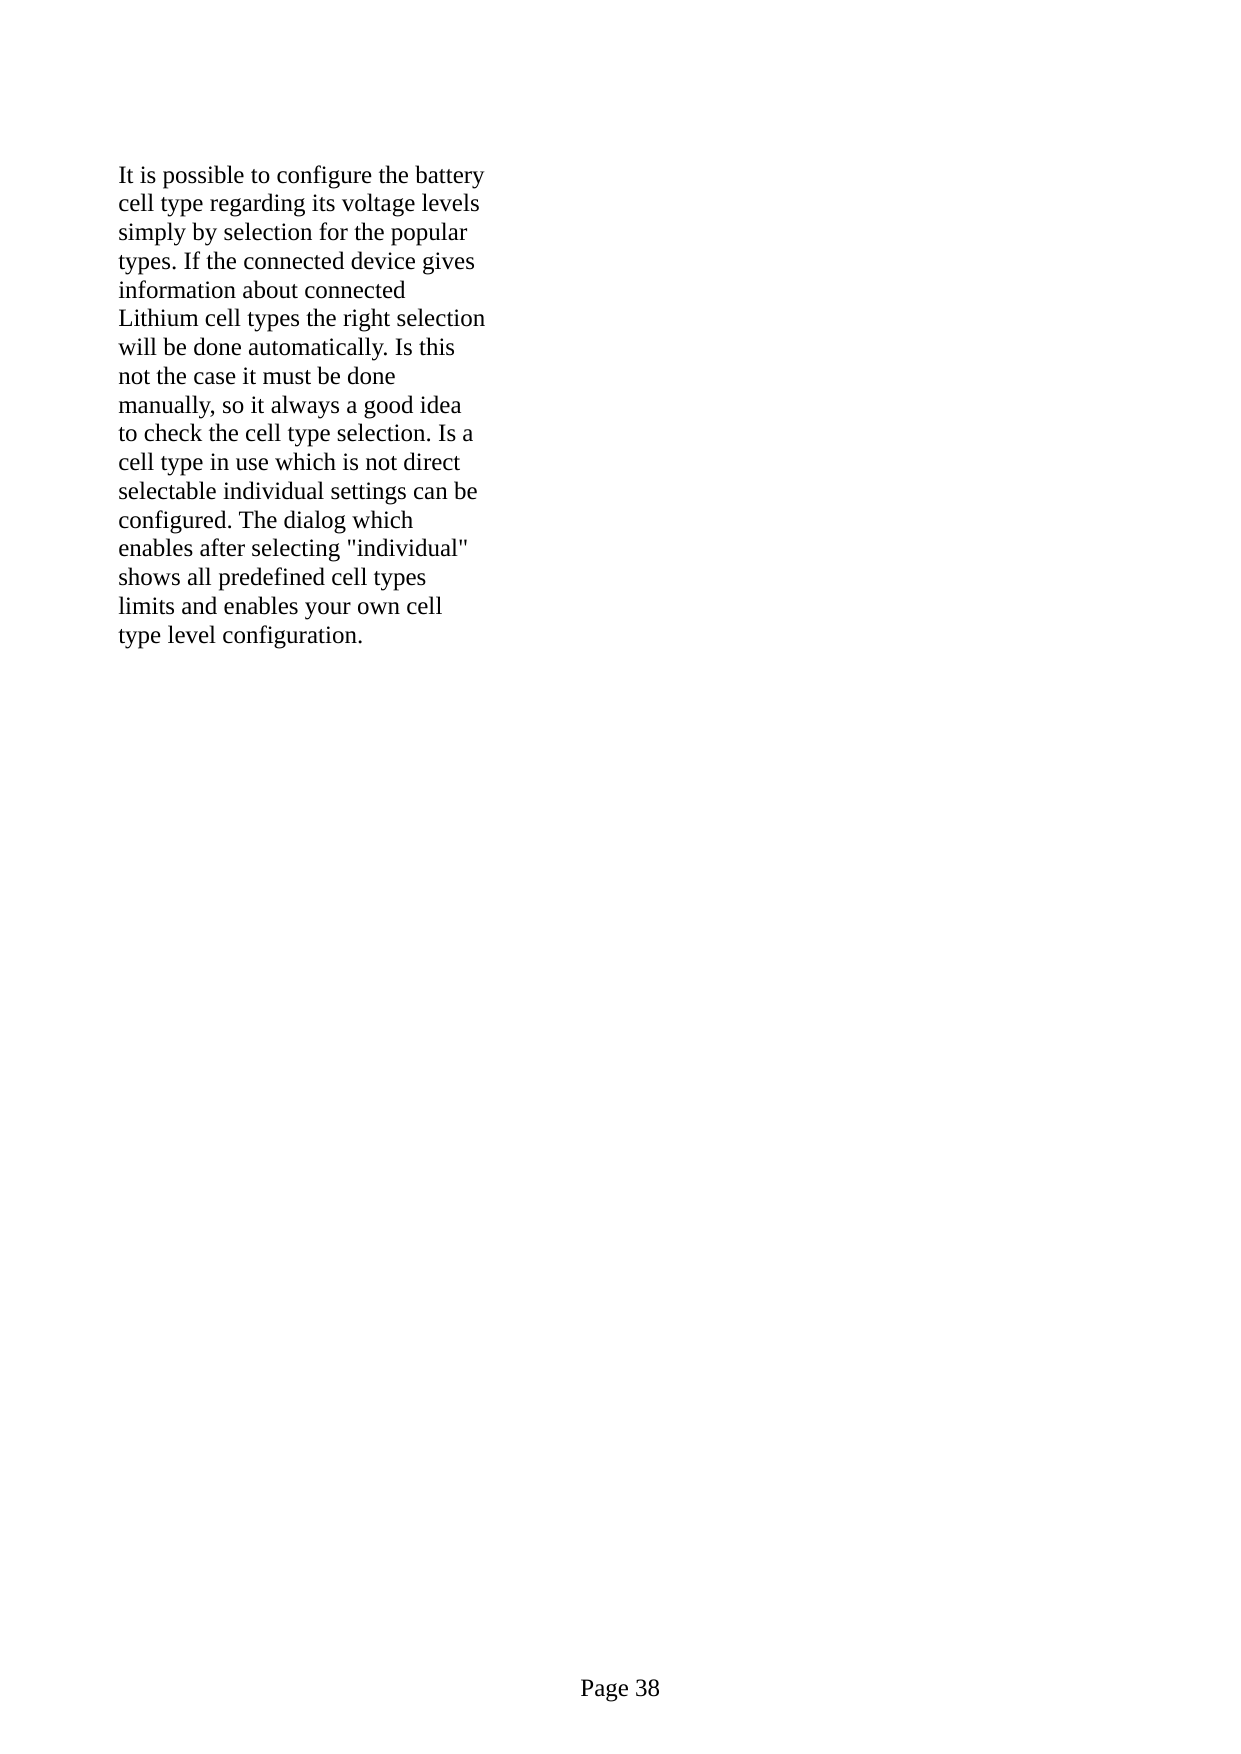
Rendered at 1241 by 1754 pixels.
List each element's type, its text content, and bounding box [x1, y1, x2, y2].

text It is possible to configure the battery cell type regarding its voltage levels simply by selection for the popular types. If the connected device gives information about connected Lithium cell types the right selection will be done automatically. Is this not the case it must be done manually, so it always a good idea to check the cell type selection. Is a cell type in use which is not direct selectable individual settings can be configured. The dialog which enables after selecting "individual" shows all predefined cell types limits and enables your own cell type level configuration. [118, 102, 1122, 648]
